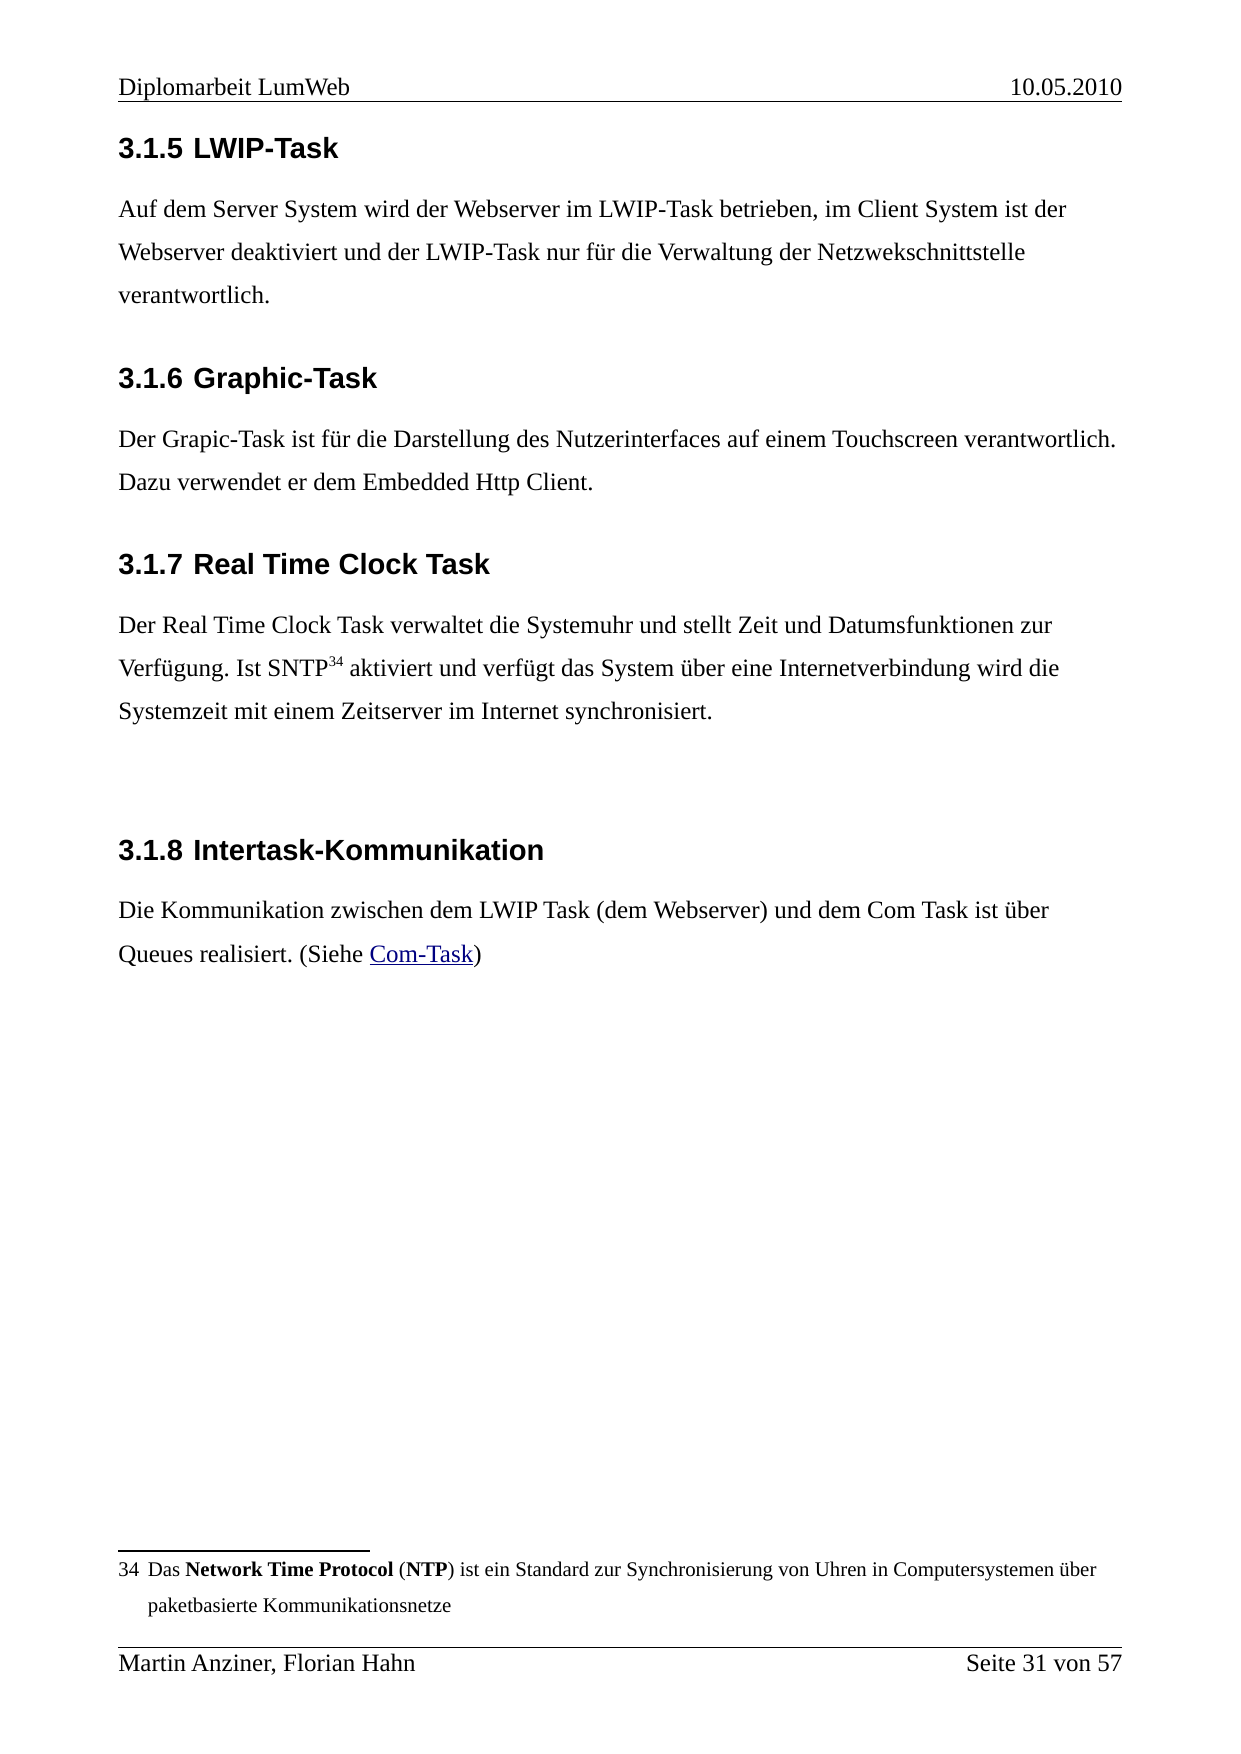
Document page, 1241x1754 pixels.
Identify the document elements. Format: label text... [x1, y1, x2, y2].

text Das Network Time Protocol (NTP) ist ein Standard zur Synchronisierung von Uhren in Computersystemen über paketbasierte Kommunikationsnetze [118, 1557, 1122, 1617]
subtitle Graphic-Task [118, 361, 1122, 394]
subtitle Real Time Clock Task [118, 547, 1122, 581]
text Der Grapic-Task ist für die Darstellung des Nutzerinterfaces auf einem Touchscreen verantwortlich. Dazu verwendet er dem Embedded Http Client. [118, 424, 1122, 496]
text Der Real Time Clock Task verwaltet die Systemuhr und stellt Zeit und Datumsfunktionen zur Verfügung. Ist SNTP aktiviert und verfügt das System über eine Internetverbindung wird die Systemzeit mit einem Zeitserver im Internet synchronisiert. [118, 610, 1122, 725]
subtitle Intertask-Kommunikation [118, 833, 1122, 866]
subtitle LWIP-Task [118, 131, 1122, 165]
text Auf dem Server System wird der Webserver im LWIP-Task betrieben, im Client System ist der Webserver deaktiviert und der LWIP-Task nur für die Verwaltung der Netzwekschnittstelle verantwortlich. [118, 194, 1122, 309]
text Die Kommunikation zwischen dem LWIP Task (dem Webserver) und dem Com Task ist über Queues realisiert. (Siehe Com-Task) [118, 896, 1122, 967]
